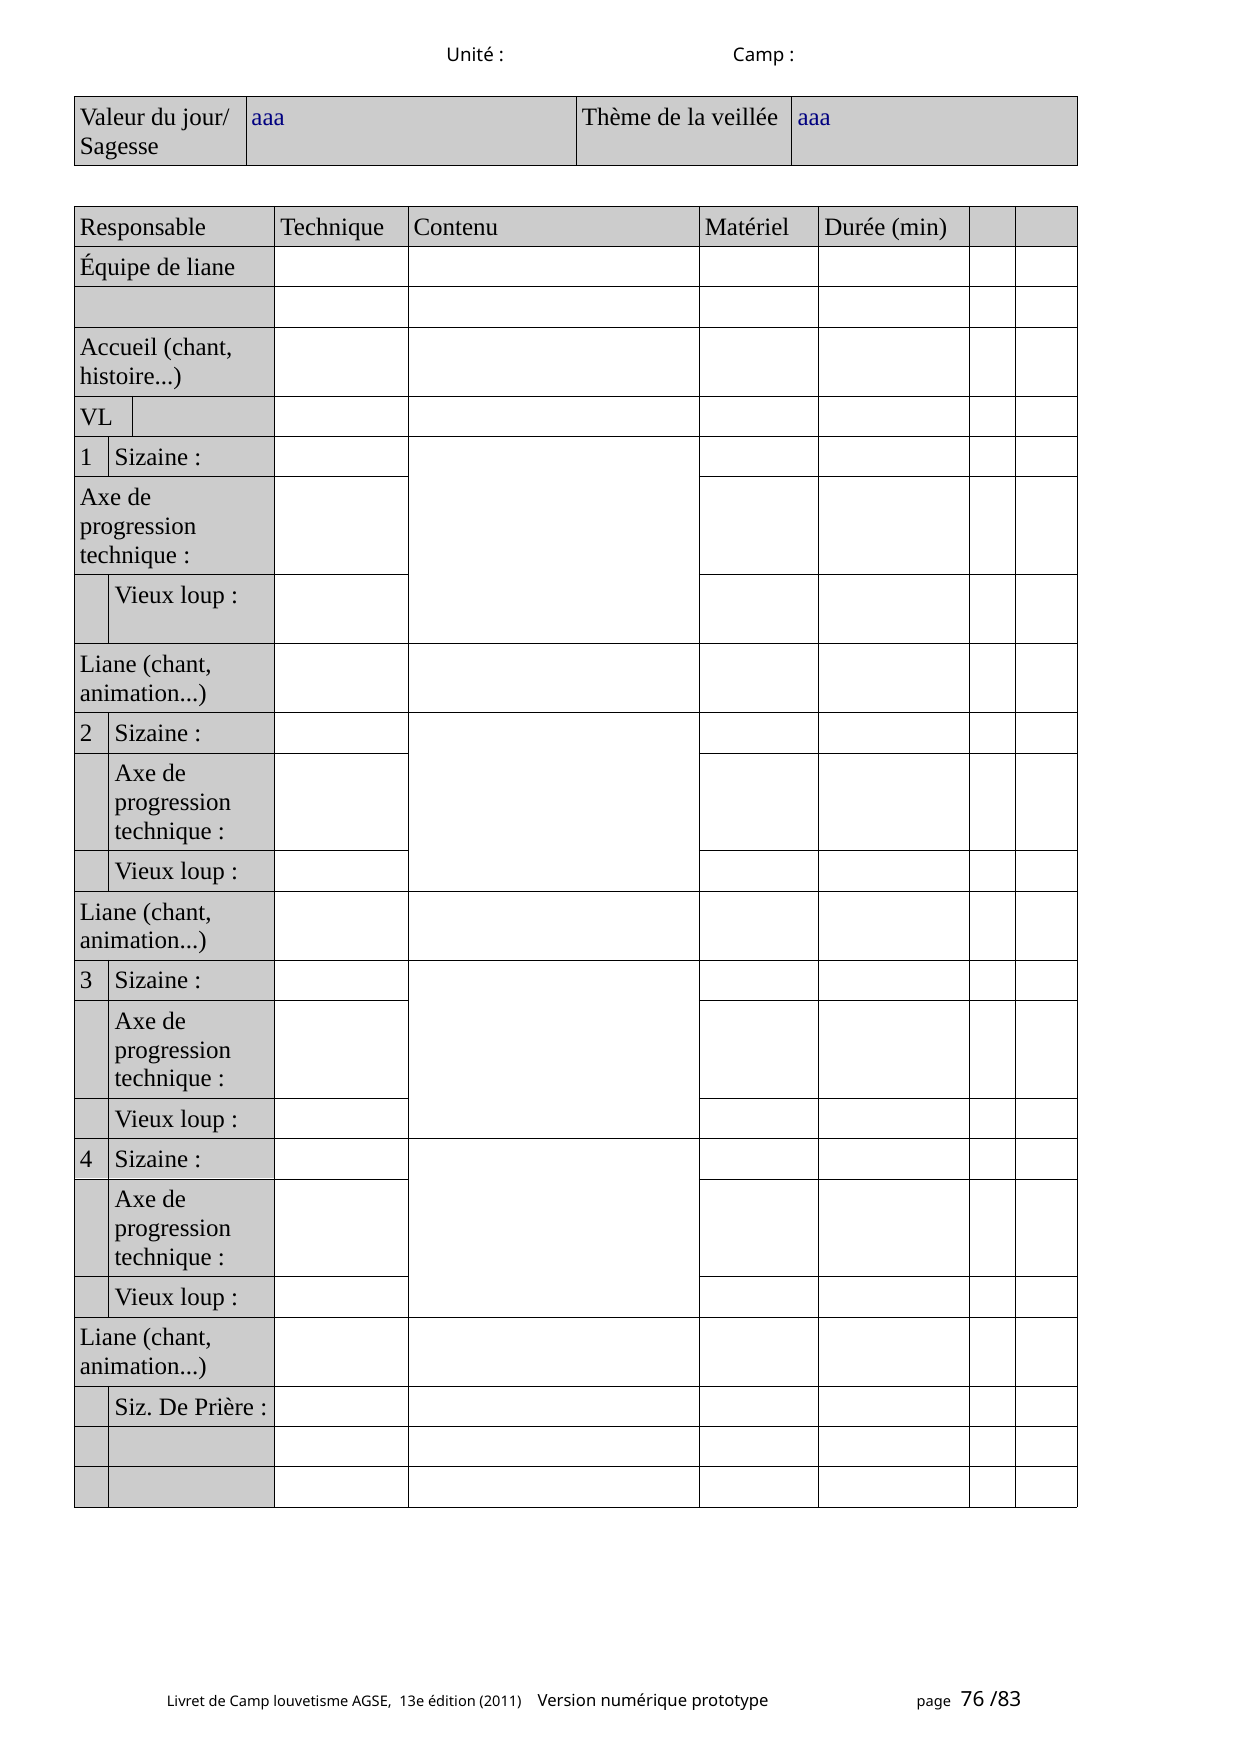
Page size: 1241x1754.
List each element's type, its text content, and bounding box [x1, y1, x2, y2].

table_cell [819, 477, 969, 574]
table_cell [1016, 1099, 1077, 1138]
table_cell [275, 247, 408, 286]
table_cell Vieux loup : [109, 851, 274, 891]
table_cell [970, 1318, 1015, 1386]
table_header aaa [792, 97, 1077, 165]
table_cell [1016, 1467, 1077, 1507]
table_cell [75, 1099, 108, 1138]
table_cell Axe de progression technique : [109, 1001, 274, 1098]
table_header Contenu [409, 207, 699, 246]
table_cell [275, 1318, 408, 1386]
table_cell [700, 713, 818, 753]
table_cell [819, 1277, 969, 1317]
table_cell [409, 1427, 699, 1466]
table_cell [970, 713, 1015, 753]
table_cell [75, 1180, 108, 1276]
table_cell Sizaine : [109, 1139, 274, 1178]
table_cell Axe de progression technique : [109, 1180, 274, 1276]
table_cell Équipe de liane [75, 247, 274, 286]
table_cell [970, 1099, 1015, 1138]
table_cell [819, 1001, 969, 1098]
table_cell [700, 247, 818, 286]
table_cell [275, 437, 408, 476]
table_cell [409, 892, 699, 960]
table_cell [970, 1139, 1015, 1178]
table_cell [700, 1277, 818, 1317]
table_cell [75, 1467, 108, 1507]
table_cell Liane (chant, animation...) [75, 892, 274, 960]
table_cell [75, 287, 274, 327]
table_cell [275, 477, 408, 574]
table_cell [133, 397, 274, 436]
table_cell VL [75, 397, 132, 436]
table_cell [819, 1467, 969, 1507]
table_cell [700, 754, 818, 850]
table_cell [74, 166, 1077, 206]
table_cell [75, 754, 108, 850]
table_cell [970, 477, 1015, 574]
table_cell [700, 287, 818, 327]
table_cell [819, 713, 969, 753]
table_cell Accueil (chant, histoire...) [75, 328, 274, 396]
table_cell [1016, 287, 1077, 327]
table_cell [700, 644, 818, 712]
table_cell [275, 1001, 408, 1098]
table_header Durée (min) [819, 207, 969, 246]
table_cell [700, 892, 818, 960]
table_header [970, 207, 1015, 246]
table_cell [275, 961, 408, 1000]
table_cell [1016, 961, 1077, 1000]
table_cell [109, 1427, 274, 1466]
table_cell [1016, 1277, 1077, 1317]
table_cell [700, 961, 818, 1000]
table_cell [700, 1467, 818, 1507]
table_cell [75, 1427, 108, 1466]
table_cell Siz. De Prière : [109, 1387, 274, 1426]
table_header Thème de la veillée [577, 97, 791, 165]
table_cell [409, 397, 699, 436]
table_cell [819, 1180, 969, 1276]
table_cell [1016, 644, 1077, 712]
table_cell [275, 1099, 408, 1138]
table_cell [275, 754, 408, 850]
table_cell Vieux loup : [109, 575, 274, 643]
table_cell [1016, 1318, 1077, 1386]
table_cell [275, 1427, 408, 1466]
table_cell [700, 851, 818, 891]
table_cell [409, 328, 699, 396]
table_cell [970, 1001, 1015, 1098]
table_cell [970, 397, 1015, 436]
table_cell [819, 961, 969, 1000]
table_cell [819, 328, 969, 396]
table_cell [819, 437, 969, 476]
table_cell Liane (chant, animation...) [75, 644, 274, 712]
table_cell [970, 575, 1015, 643]
table_cell [819, 575, 969, 643]
table_cell [970, 644, 1015, 712]
table_cell [700, 477, 818, 574]
table_cell [1016, 328, 1077, 396]
table_cell [819, 754, 969, 850]
table_cell [409, 1387, 699, 1426]
table_cell [970, 1387, 1015, 1426]
table_cell [275, 575, 408, 643]
table_cell Liane (chant, animation...) [75, 1318, 274, 1386]
table_cell [409, 1318, 699, 1386]
table_cell [700, 328, 818, 396]
table_cell [275, 892, 408, 960]
table_header Valeur du jour/ Sagesse [75, 97, 246, 165]
table_cell [275, 1277, 408, 1317]
table_cell [75, 1387, 108, 1426]
table_cell 2 [75, 713, 108, 753]
table_cell [970, 851, 1015, 891]
table_cell [700, 1139, 818, 1178]
table_cell [970, 287, 1015, 327]
table_cell [275, 397, 408, 436]
table_cell [819, 247, 969, 286]
table_cell [1016, 477, 1077, 574]
table_cell [75, 851, 108, 891]
table_cell [970, 1467, 1015, 1507]
table_cell 4 [75, 1139, 108, 1178]
table_cell [819, 1387, 969, 1426]
table_cell [275, 1139, 408, 1178]
table_cell [275, 1180, 408, 1276]
table_cell [409, 437, 699, 643]
table_cell [109, 1467, 274, 1507]
table_cell [700, 1427, 818, 1466]
table_cell Vieux loup : [109, 1099, 274, 1138]
table_cell [819, 397, 969, 436]
table_cell [409, 961, 699, 1138]
table_cell [275, 851, 408, 891]
table_cell [275, 1387, 408, 1426]
table_cell [1016, 754, 1077, 850]
table_cell [700, 397, 818, 436]
table_cell Vieux loup : [109, 1277, 274, 1317]
table_cell [819, 892, 969, 960]
table_cell [819, 1427, 969, 1466]
table_cell [275, 1467, 408, 1507]
table_cell [1016, 713, 1077, 753]
table_cell [819, 1099, 969, 1138]
table_cell [700, 437, 818, 476]
table_cell [819, 851, 969, 891]
table_cell [1016, 1427, 1077, 1466]
table_cell [700, 1099, 818, 1138]
table_cell [700, 1318, 818, 1386]
table_cell [700, 1387, 818, 1426]
table_cell [970, 247, 1015, 286]
table_cell [409, 1139, 699, 1317]
table_cell [275, 287, 408, 327]
table_cell Axe de progression technique : [109, 754, 274, 850]
table_cell [1016, 1001, 1077, 1098]
table_cell [75, 1277, 108, 1317]
table_cell [1016, 437, 1077, 476]
table_cell [75, 575, 108, 643]
table_cell [1016, 1139, 1077, 1178]
table_cell [409, 713, 699, 891]
table_cell [1016, 851, 1077, 891]
table_cell [819, 1139, 969, 1178]
table_cell [970, 961, 1015, 1000]
table_cell [1016, 1387, 1077, 1426]
table_cell [700, 575, 818, 643]
table_cell [970, 1180, 1015, 1276]
table_header Matériel [700, 207, 818, 246]
table_cell [409, 287, 699, 327]
table_cell [970, 892, 1015, 960]
table_cell [700, 1001, 818, 1098]
table_cell [275, 644, 408, 712]
table_cell [1016, 247, 1077, 286]
table_cell [75, 1001, 108, 1098]
table_cell [409, 1467, 699, 1507]
table_header [1016, 207, 1077, 246]
table_cell [409, 247, 699, 286]
table_cell [275, 713, 408, 753]
table_cell [970, 1427, 1015, 1466]
table_cell Sizaine : [109, 437, 274, 476]
table_cell [970, 437, 1015, 476]
table_cell [819, 287, 969, 327]
table_cell [819, 644, 969, 712]
table_cell [1016, 1180, 1077, 1276]
table_cell Sizaine : [109, 961, 274, 1000]
table_cell Sizaine : [109, 713, 274, 753]
table_cell [700, 1180, 818, 1276]
table_cell Axe de progression technique : [75, 477, 274, 574]
table_cell [819, 1318, 969, 1386]
table_cell [970, 328, 1015, 396]
table_header aaa [247, 97, 576, 165]
table_header Responsable [75, 207, 274, 246]
table_cell [1016, 397, 1077, 436]
table_cell [1016, 575, 1077, 643]
table_cell [970, 1277, 1015, 1317]
table_cell 3 [75, 961, 108, 1000]
table_cell [970, 754, 1015, 850]
table_cell [1016, 892, 1077, 960]
table_header Technique [275, 207, 408, 246]
table_cell 1 [75, 437, 108, 476]
table_cell [275, 328, 408, 396]
table_cell [409, 644, 699, 712]
